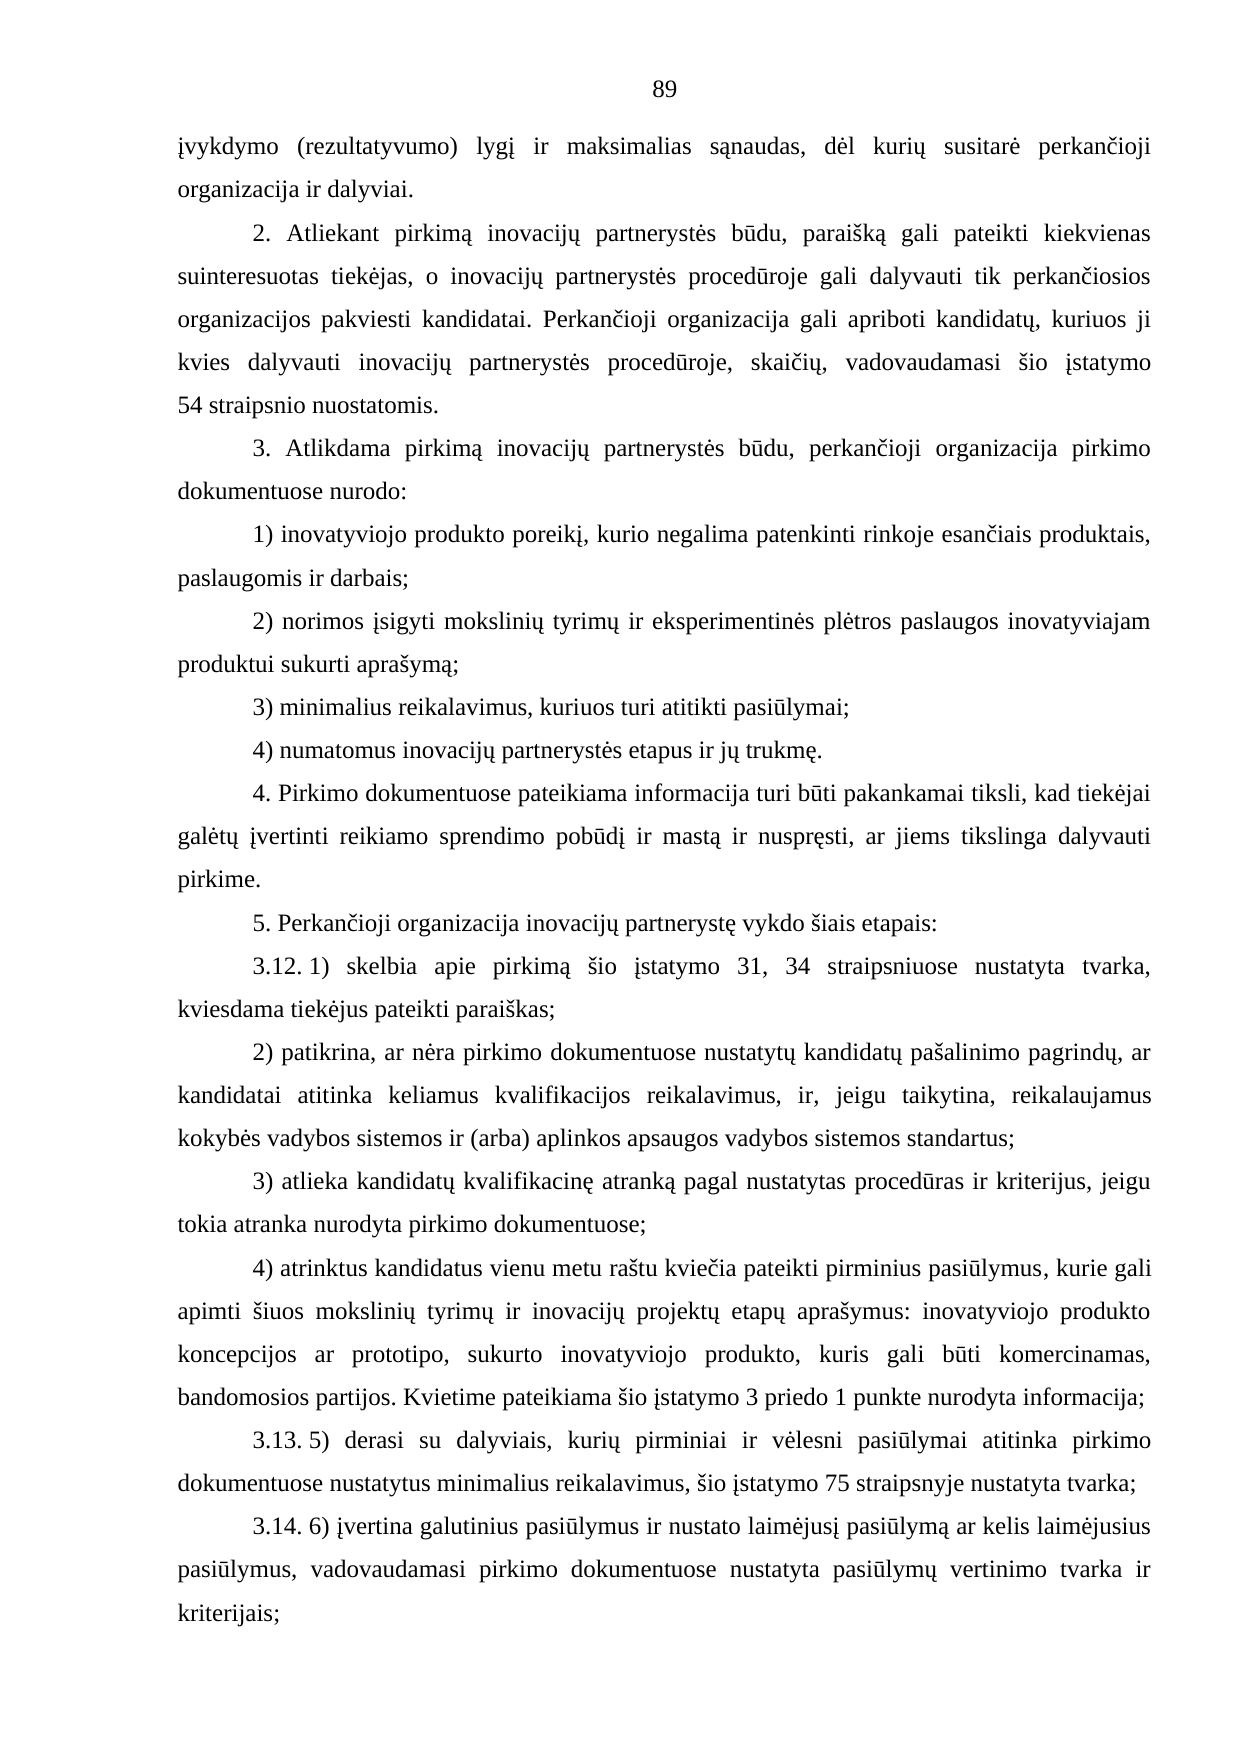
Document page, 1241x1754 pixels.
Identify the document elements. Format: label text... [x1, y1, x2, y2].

text 2. Atliekant pirkimą inovacijų partnerystės būdu, paraišką gali pateikti kiekvienas suinteresuotas tiekėjas, o inovacijų partnerystės procedūroje gali dalyvauti tik perkančiosios organizacijos pakviesti kandidatai. Perkančioji organizacija gali apriboti kandidatų, kuriuos ji kvies dalyvauti inovacijų partnerystės procedūroje, skaičių, vadovaudamasi šio įstatymo 54 straipsnio nuostatomis. [177, 218, 1152, 419]
text 4) atrinktus kandidatus vienu metu raštu kviečia pateikti pirminius pasiūlymus, kurie gali apimti šiuos mokslinių tyrimų ir inovacijų projektų etapų aprašymus: inovatyviojo produkto koncepcijos ar prototipo, sukurto inovatyviojo produkto, kuris gali būti komercinamas, bandomosios partijos. Kvietime pateikiama šio įstatymo 3 priedo 1 punkte nurodyta informacija; [177, 1253, 1152, 1411]
text 2) norimos įsigyti mokslinių tyrimų ir eksperimentinės plėtros paslaugos inovatyviajam produktui sukurti aprašymą; [177, 606, 1152, 678]
text 5. Perkančioji organizacija inovacijų partnerystę vykdo šiais etapais: [177, 908, 1152, 936]
text 2) patikrina, ar nėra pirkimo dokumentuose nustatytų kandidatų pašalinimo pagrindų, ar kandidatai atitinka keliamus kvalifikacijos reikalavimus, ir, jeigu taikytina, reikalaujamus kokybės vadybos sistemos ir (arba) aplinkos apsaugos vadybos sistemos standartus; [177, 1037, 1152, 1152]
text 3. Atlikdama pirkimą inovacijų partnerystės būdu, perkančioji organizacija pirkimo dokumentuose nurodo: [177, 433, 1152, 505]
text 3) atlieka kandidatų kvalifikacinę atranką pagal nustatytas procedūras ir kriterijus, jeigu tokia atranka nurodyta pirkimo dokumentuose; [177, 1166, 1152, 1238]
subtitle 1) skelbia apie pirkimą šio įstatymo 31, 34 straipsniuose nustatyta tvarka, kviesdama tiekėjus pateikti paraiškas; [177, 951, 1152, 1023]
text įvykdymo (rezultatyvumo) lygį ir maksimalias sąnaudas, dėl kurių susitarė perkančioji organizacija ir dalyviai. [177, 131, 1152, 203]
text 1) inovatyviojo produkto poreikį, kurio negalima patenkinti rinkoje esančiais produktais, paslaugomis ir darbais; [177, 519, 1152, 591]
text 3) minimalius reikalavimus, kuriuos turi atitikti pasiūlymai; [177, 692, 1152, 721]
text 4. Pirkimo dokumentuose pateikiama informacija turi būti pakankamai tiksli, kad tiekėjai galėtų įvertinti reikiamo sprendimo pobūdį ir mastą ir nuspręsti, ar jiems tikslinga dalyvauti pirkime. [177, 778, 1152, 893]
subtitle 5) derasi su dalyviais, kurių pirminiai ir vėlesni pasiūlymai atitinka pirkimo dokumentuose nustatytus minimalius reikalavimus, šio įstatymo 75 straipsnyje nustatyta tvarka; [177, 1425, 1152, 1497]
subtitle 6) įvertina galutinius pasiūlymus ir nustato laimėjusį pasiūlymą ar kelis laimėjusius pasiūlymus, vadovaudamasi pirkimo dokumentuose nustatyta pasiūlymų vertinimo tvarka ir kriterijais; [177, 1511, 1152, 1626]
text 4) numatomus inovacijų partnerystės etapus ir jų trukmę. [177, 735, 1152, 764]
